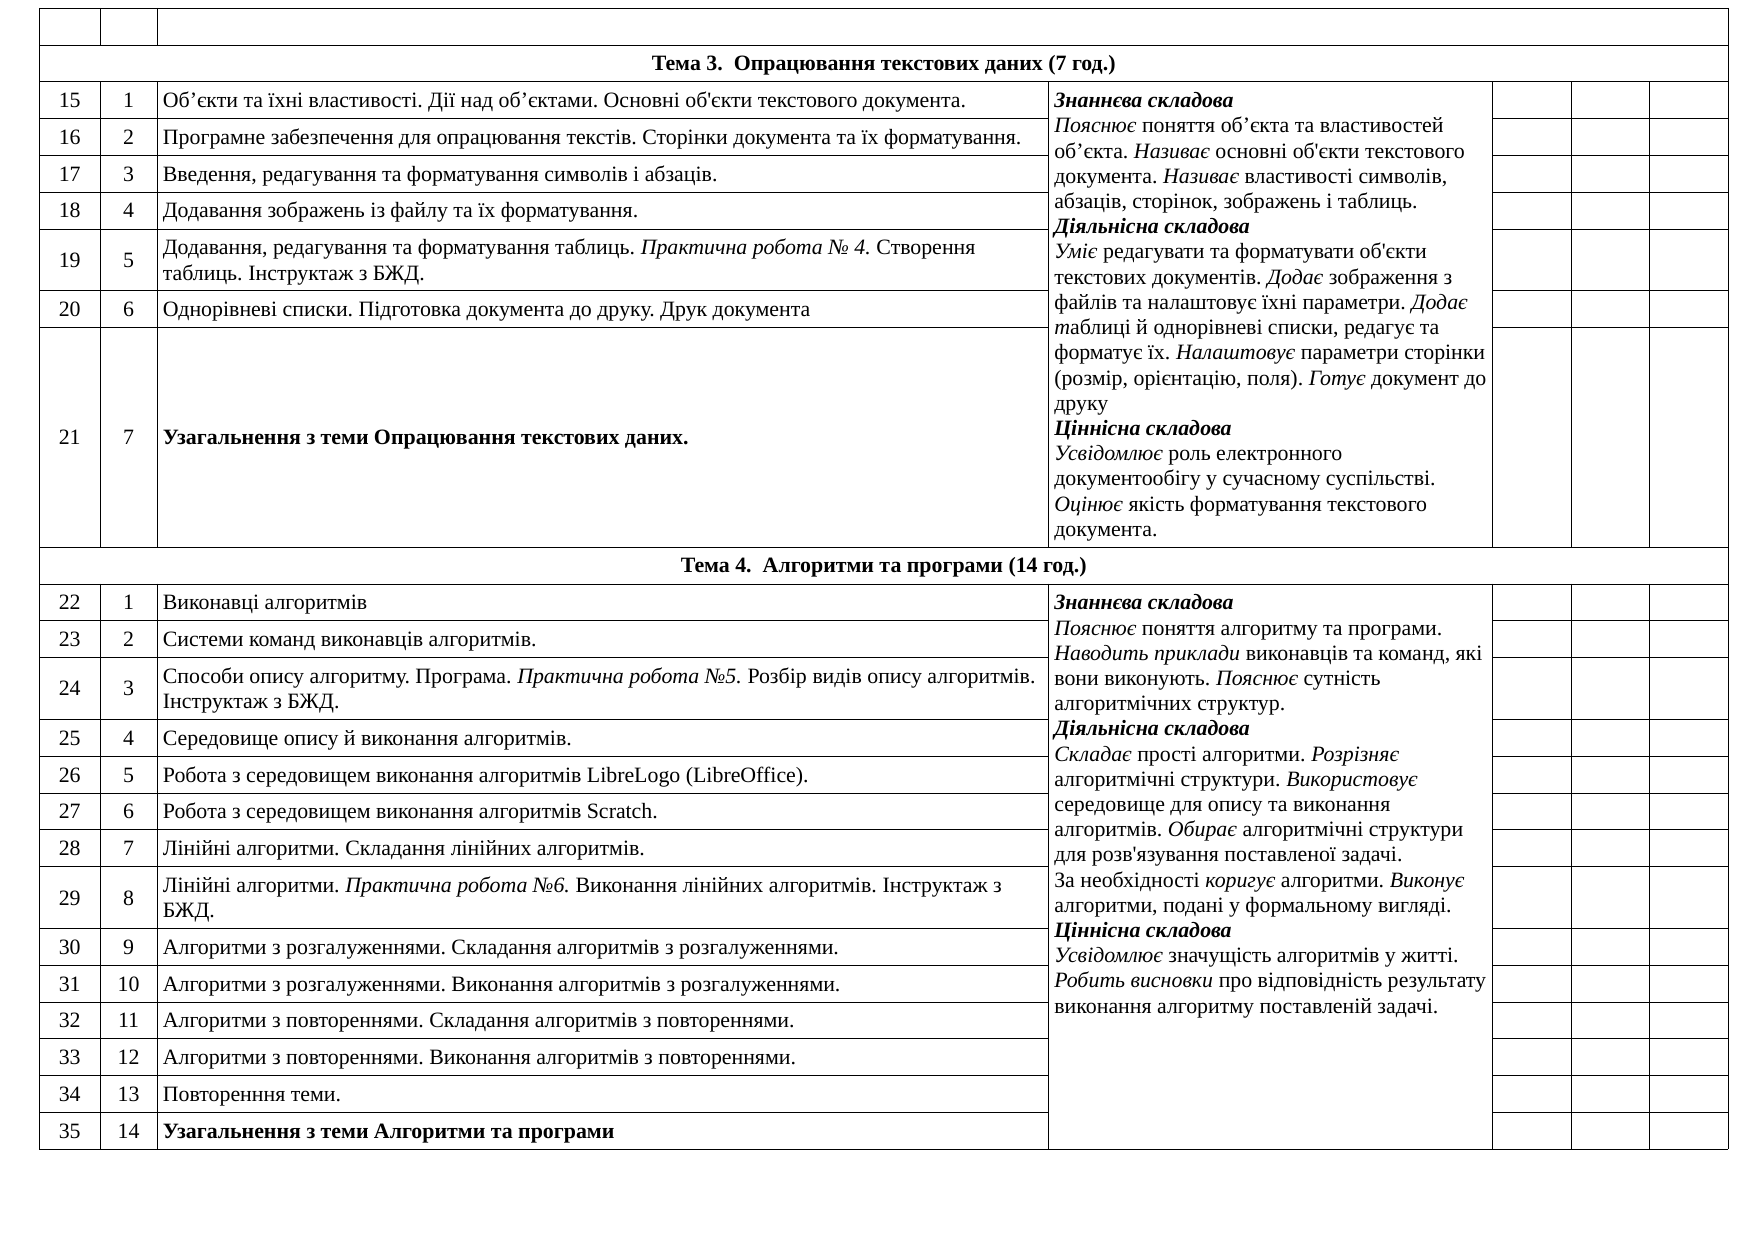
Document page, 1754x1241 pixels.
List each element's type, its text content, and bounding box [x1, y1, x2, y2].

table_cell 2 [101, 119, 157, 155]
table_cell 26 [40, 757, 100, 792]
table_cell [1572, 830, 1649, 866]
table_cell [1572, 720, 1649, 756]
table_cell Тема 3. Опрацювання текстових даних (7 год.) [40, 46, 1728, 81]
table_cell [1493, 291, 1571, 327]
table_cell 12 [101, 1039, 157, 1075]
table_cell Лінійні алгоритми. Практична робота №6. Виконання лінійних алгоритмів. Інструктаж з БЖД. [158, 867, 1048, 928]
table_cell [1493, 794, 1571, 829]
table_cell Способи опису алгоритму. Програма. Практична робота №5. Розбір видів опису алгоритмів. Інструктаж з БЖД. [158, 658, 1048, 719]
table_cell [1650, 1113, 1728, 1149]
table_cell [1572, 1076, 1649, 1112]
table_cell [1572, 585, 1649, 620]
table_cell Узагальнення з теми Алгоритми та програми [158, 1113, 1048, 1149]
table_cell Введення, редагування та форматування символів і абзаців. [158, 156, 1048, 192]
table_cell 15 [40, 82, 100, 118]
table_cell [1572, 119, 1649, 155]
table_cell 2 [101, 621, 157, 657]
table_cell 21 [40, 328, 100, 547]
table_cell [1493, 156, 1571, 192]
table_cell Об’єкти та їхні властивості. Дії над об’єктами. Основні об'єкти текстового документа. [158, 82, 1048, 118]
table_cell [1493, 966, 1571, 1002]
table_cell [1493, 230, 1571, 290]
table_cell Середовище опису й виконання алгоритмів. [158, 720, 1048, 756]
table_cell [1572, 230, 1649, 290]
table_cell 33 [40, 1039, 100, 1075]
table_cell [1572, 658, 1649, 719]
table_cell [1493, 82, 1571, 118]
table_cell [1650, 119, 1728, 155]
table_cell [1650, 966, 1728, 1002]
table_cell [1493, 757, 1571, 792]
table_cell 7 [101, 830, 157, 866]
table_cell [1572, 867, 1649, 928]
table_cell [1493, 1076, 1571, 1112]
table_cell 19 [40, 230, 100, 290]
table_cell Однорівневі списки. Підготовка документа до друку. Друк документа [158, 291, 1048, 327]
table_cell [1572, 193, 1649, 228]
table_cell [1493, 929, 1571, 965]
table_cell 10 [101, 966, 157, 1002]
table_cell [158, 9, 1728, 44]
table_cell [1572, 929, 1649, 965]
table_cell 14 [101, 1113, 157, 1149]
table_cell 31 [40, 966, 100, 1002]
table_cell [1493, 867, 1571, 928]
table_cell Додавання, редагування та форматування таблиць. Практична робота № 4. Створення таблиць. Інструктаж з БЖД. [158, 230, 1048, 290]
table_cell 23 [40, 621, 100, 657]
table_cell [1572, 291, 1649, 327]
table_cell Тема 4. Алгоритми та програми (14 год.) [40, 548, 1728, 583]
table_cell Додавання зображень із файлу та їх форматування. [158, 193, 1048, 228]
table_cell 3 [101, 156, 157, 192]
table_cell Лінійні алгоритми. Складання лінійних алгоритмів. [158, 830, 1048, 866]
table_cell Робота з середовищем виконання алгоритмів LibreLogo (LibreOffice). [158, 757, 1048, 792]
table_cell [1650, 621, 1728, 657]
table_cell Системи команд виконавців алгоритмів. [158, 621, 1048, 657]
table_cell Знаннєва складова Пояснює поняття об’єкта та властивостей об’єкта. Називає основні об'єкти текстового документа. Називає властивості символів, абзаців, сторінок, зображень і таблиць. Діяльнісна складова Уміє редагувати та форматувати об'єкти текстових документів. Додає зображення з файлів та налаштовує їхні параметри. Додає таблиці й однорівневі списки, редагує та форматує їх. Налаштовує параметри сторінки (розмір, орієнтацію, поля). Готує документ до друку Ціннісна складова Усвідомлює роль електронного документообігу у сучасному суспільстві. Оцінює якість форматування текстового документа. [1049, 82, 1492, 547]
table_cell [1650, 720, 1728, 756]
table_cell [1650, 585, 1728, 620]
table_cell 30 [40, 929, 100, 965]
table_cell [1493, 720, 1571, 756]
table_cell Алгоритми з розгалуженнями. Складання алгоритмів з розгалуженнями. [158, 929, 1048, 965]
table_cell [1650, 929, 1728, 965]
table_cell [1493, 658, 1571, 719]
table_cell 28 [40, 830, 100, 866]
table_cell [1572, 328, 1649, 547]
table_cell 32 [40, 1003, 100, 1038]
table_cell 5 [101, 757, 157, 792]
table_cell [1650, 1039, 1728, 1075]
table_cell Програмне забезпечення для опрацювання текстів. Сторінки документа та їх форматування. [158, 119, 1048, 155]
table_cell [1650, 156, 1728, 192]
table_cell 18 [40, 193, 100, 228]
table_cell 24 [40, 658, 100, 719]
table_cell [1572, 1113, 1649, 1149]
table_cell Знаннєва складова Пояснює поняття алгоритму та програми. Наводить приклади виконавців та команд, які вони виконують. Пояснює сутність алгоритмічних структур. Діяльнісна складова Складає прості алгоритми. Розрізняє алгоритмічні структури. Використовує середовище для опису та виконання алгоритмів. Обирає алгоритмічні структури для розв'язування поставленої задачі. За необхідності коригує алгоритми. Виконує алгоритми, подані у формальному вигляді. Ціннісна складова Усвідомлює значущість алгоритмів у житті. Робить висновки про відповідність результату виконання алгоритму поставленій задачі. [1049, 585, 1492, 1149]
table_cell [1572, 82, 1649, 118]
table_cell Робота з середовищем виконання алгоритмів Scratch. [158, 794, 1048, 829]
table_cell 5 [101, 230, 157, 290]
table_cell [101, 9, 157, 44]
table_cell 29 [40, 867, 100, 928]
table_cell [1650, 658, 1728, 719]
table_cell 16 [40, 119, 100, 155]
table_cell [1493, 1039, 1571, 1075]
table_cell [1493, 585, 1571, 620]
table_cell 8 [101, 867, 157, 928]
table_cell [1572, 966, 1649, 1002]
table_cell 17 [40, 156, 100, 192]
table_cell [1493, 1003, 1571, 1038]
table_cell [1493, 328, 1571, 547]
table_cell [1572, 794, 1649, 829]
table_cell 6 [101, 291, 157, 327]
table_cell 3 [101, 658, 157, 719]
table_cell [1572, 1039, 1649, 1075]
table_cell [1650, 794, 1728, 829]
table_cell [1572, 1003, 1649, 1038]
table_cell [1493, 621, 1571, 657]
table_cell [1650, 193, 1728, 228]
table_cell 1 [101, 585, 157, 620]
table_cell 4 [101, 720, 157, 756]
table_cell Алгоритми з повтореннями. Виконання алгоритмів з повтореннями. [158, 1039, 1048, 1075]
table_cell 6 [101, 794, 157, 829]
table_cell Повторенння теми. [158, 1076, 1048, 1112]
table_cell [1572, 757, 1649, 792]
table_cell 25 [40, 720, 100, 756]
table_cell [40, 9, 100, 44]
table_cell 9 [101, 929, 157, 965]
table_cell [1650, 757, 1728, 792]
table_cell 13 [101, 1076, 157, 1112]
table_cell [1493, 1113, 1571, 1149]
table_cell [1650, 867, 1728, 928]
table_cell [1493, 830, 1571, 866]
table_cell 4 [101, 193, 157, 228]
table_cell 1 [101, 82, 157, 118]
table_cell 35 [40, 1113, 100, 1149]
table_cell [1650, 830, 1728, 866]
table_cell [1650, 82, 1728, 118]
table_cell [1650, 1076, 1728, 1112]
table_cell 11 [101, 1003, 157, 1038]
table_cell Виконавці алгоритмів [158, 585, 1048, 620]
table_cell 20 [40, 291, 100, 327]
table_cell 7 [101, 328, 157, 547]
table_cell 27 [40, 794, 100, 829]
table_cell 22 [40, 585, 100, 620]
table_cell [1650, 328, 1728, 547]
table_cell [1493, 119, 1571, 155]
table_cell Алгоритми з повтореннями. Складання алгоритмів з повтореннями. [158, 1003, 1048, 1038]
table_cell Алгоритми з розгалуженнями. Виконання алгоритмів з розгалуженнями. [158, 966, 1048, 1002]
table_cell [1650, 230, 1728, 290]
table_cell [1572, 621, 1649, 657]
table_cell Узагальнення з теми Опрацювання текстових даних. [158, 328, 1048, 547]
table_cell [1493, 193, 1571, 228]
table_cell [1650, 291, 1728, 327]
table_cell [1572, 156, 1649, 192]
table_cell [1650, 1003, 1728, 1038]
table_cell 34 [40, 1076, 100, 1112]
